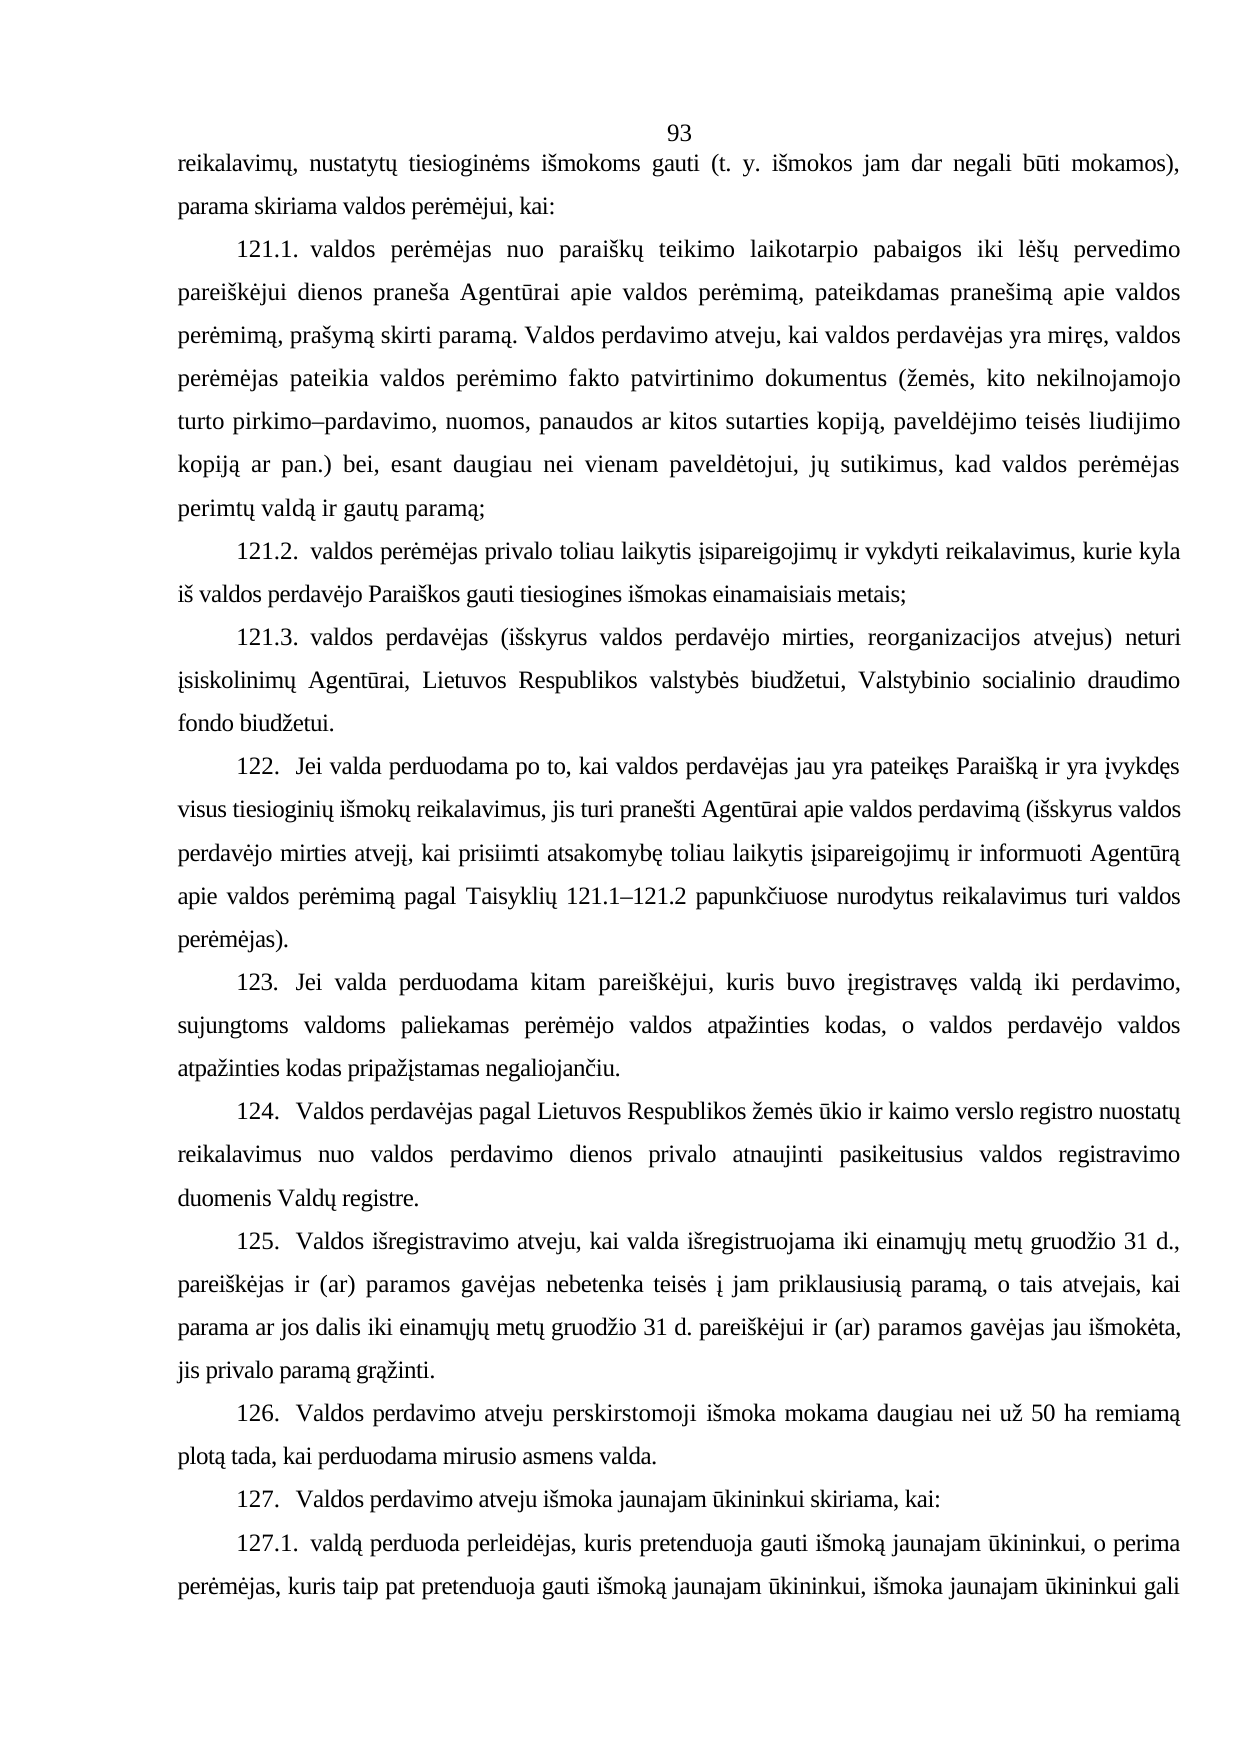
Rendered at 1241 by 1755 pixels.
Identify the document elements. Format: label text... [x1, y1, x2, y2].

text 122. Jei valda perduodama po to, kai valdos perdavėjas jau yra pateikęs Paraišką ir yra įvykdęs visus tiesioginių išmokų reikalavimus, jis turi pranešti Agentūrai apie valdos perdavimą (išskyrus valdos perdavėjo mirties atvejį, kai prisiimti atsakomybę toliau laikytis įsipareigojimų ir informuoti Agentūrą apie valdos perėmimą pagal Taisyklių 121.1–121.2 papunkčiuose nurodytus reikalavimus turi valdos perėmėjas). [177, 751, 1181, 953]
text 121.2. valdos perėmėjas privalo toliau laikytis įsipareigojimų ir vykdyti reikalavimus, kurie kyla iš valdos perdavėjo Paraiškos gauti tiesiogines išmokas einamaisiais metais; [177, 536, 1181, 608]
text 121.3. valdos perdavėjas (išskyrus valdos perdavėjo mirties, reorganizacijos atvejus) neturi įsiskolinimų Agentūrai, Lietuvos Respublikos valstybės biudžetui, Valstybinio socialinio draudimo fondo biudžetui. [177, 622, 1181, 737]
text 127. Valdos perdavimo atveju išmoka jaunajam ūkininkui skiriama, kai: [177, 1484, 1181, 1513]
text 127.1. valdą perduoda perleidėjas, kuris pretenduoja gauti išmoką jaunajam ūkininkui, o perima perėmėjas, kuris taip pat pretenduoja gauti išmoką jaunajam ūkininkui, išmoka jaunajam ūkininkui gali [177, 1528, 1181, 1599]
text 123. Jei valda perduodama kitam pareiškėjui, kuris buvo įregistravęs valdą iki perdavimo, sujungtoms valdoms paliekamas perėmėjo valdos atpažinties kodas, o valdos perdavėjo valdos atpažinties kodas pripažįstamas negaliojančiu. [177, 967, 1181, 1082]
text 126. Valdos perdavimo atveju perskirstomoji išmoka mokama daugiau nei už 50 ha remiamą plotą tada, kai perduodama mirusio asmens valda. [177, 1398, 1181, 1470]
text 124. Valdos perdavėjas pagal Lietuvos Respublikos žemės ūkio ir kaimo verslo registro nuostatų reikalavimus nuo valdos perdavimo dienos privalo atnaujinti pasikeitusius valdos registravimo duomenis Valdų registre. [177, 1096, 1181, 1211]
text reikalavimų, nustatytų tiesioginėms išmokoms gauti (t. y. išmokos jam dar negali būti mokamos), parama skiriama valdos perėmėjui, kai: [177, 148, 1181, 219]
text 125. Valdos išregistravimo atveju, kai valda išregistruojama iki einamųjų metų gruodžio 31 d., pareiškėjas ir (ar) paramos gavėjas nebetenka teisės į jam priklausiusią paramą, o tais atvejais, kai parama ar jos dalis iki einamųjų metų gruodžio 31 d. pareiškėjui ir (ar) paramos gavėjas jau išmokėta, jis privalo paramą grąžinti. [177, 1226, 1181, 1384]
text 121.1. valdos perėmėjas nuo paraiškų teikimo laikotarpio pabaigos iki lėšų pervedimo pareiškėjui dienos praneša Agentūrai apie valdos perėmimą, pateikdamas pranešimą apie valdos perėmimą, prašymą skirti paramą. Valdos perdavimo atveju, kai valdos perdavėjas yra miręs, valdos perėmėjas pateikia valdos perėmimo fakto patvirtinimo dokumentus (žemės, kito nekilnojamojo turto pirkimo–pardavimo, nuomos, panaudos ar kitos sutarties kopiją, paveldėjimo teisės liudijimo kopiją ar pan.) bei, esant daugiau nei vienam paveldėtojui, jų sutikimus, kad valdos perėmėjas perimtų valdą ir gautų paramą; [177, 234, 1181, 521]
